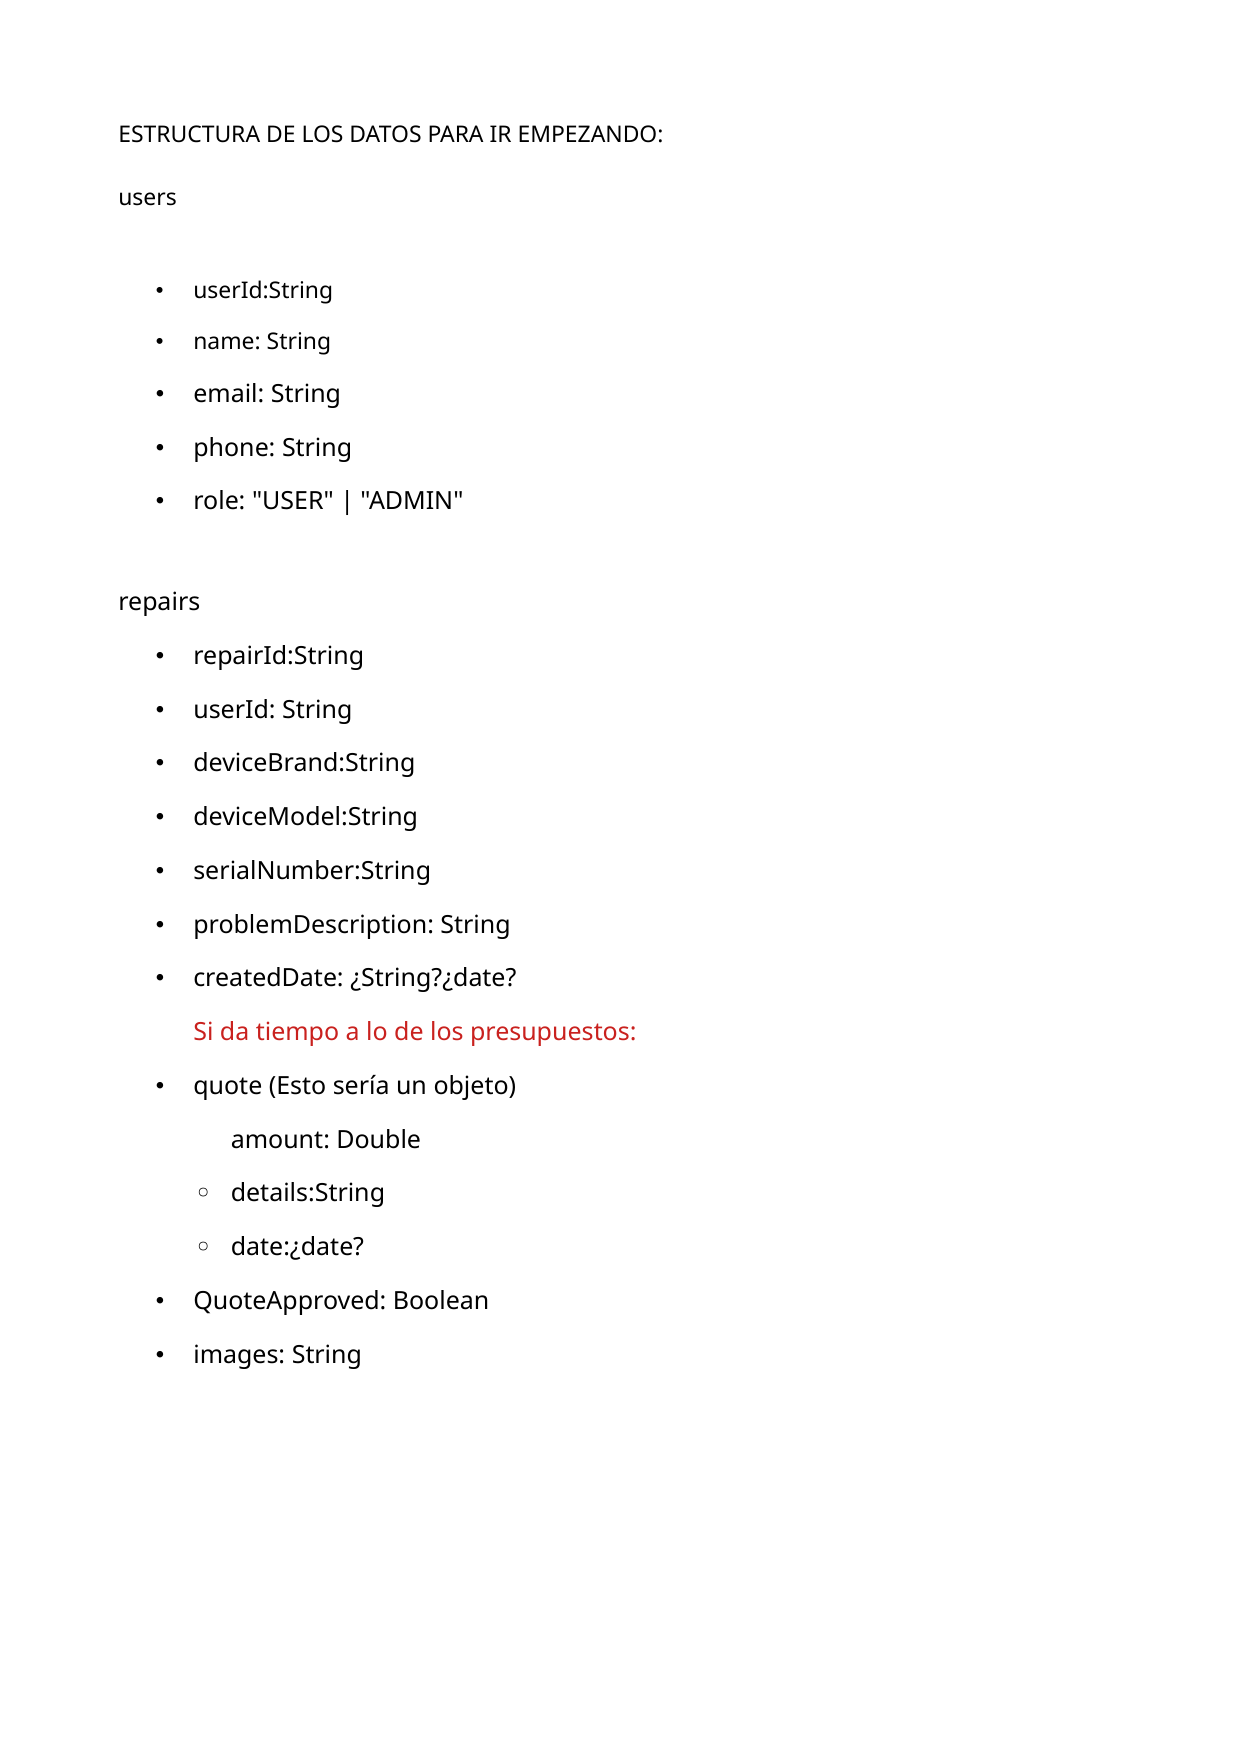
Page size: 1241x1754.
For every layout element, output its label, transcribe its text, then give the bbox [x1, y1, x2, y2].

list userId: String [156, 691, 1122, 725]
list images: String [156, 1336, 1122, 1370]
list date:¿date? [193, 1229, 1122, 1263]
list email: String [156, 375, 1122, 409]
text ESTRUCTURA DE LOS DATOS PARA IR EMPEZANDO: [118, 118, 1122, 149]
list deviceBrand:String [156, 745, 1122, 779]
list Si da tiempo a lo de los presupuestos: [156, 1014, 1122, 1048]
list name: String [156, 325, 1122, 356]
list problemDescription: String [156, 906, 1122, 940]
list userId:String [156, 274, 1122, 306]
text repairs [118, 584, 1122, 618]
list quote (Esto sería un objeto) [156, 1068, 1122, 1102]
list deviceModel:String [156, 799, 1122, 833]
list amount: Double [193, 1121, 1122, 1155]
list phone: String [156, 429, 1122, 463]
list createdDate: ¿String?¿date? [156, 960, 1122, 994]
text users [118, 181, 1122, 212]
list serialNumber:String [156, 853, 1122, 887]
list details:String [193, 1175, 1122, 1209]
list repairId:String [156, 638, 1122, 672]
list role: "USER" | "ADMIN" [156, 483, 1122, 517]
list QuoteApproved: Boolean [156, 1283, 1122, 1317]
